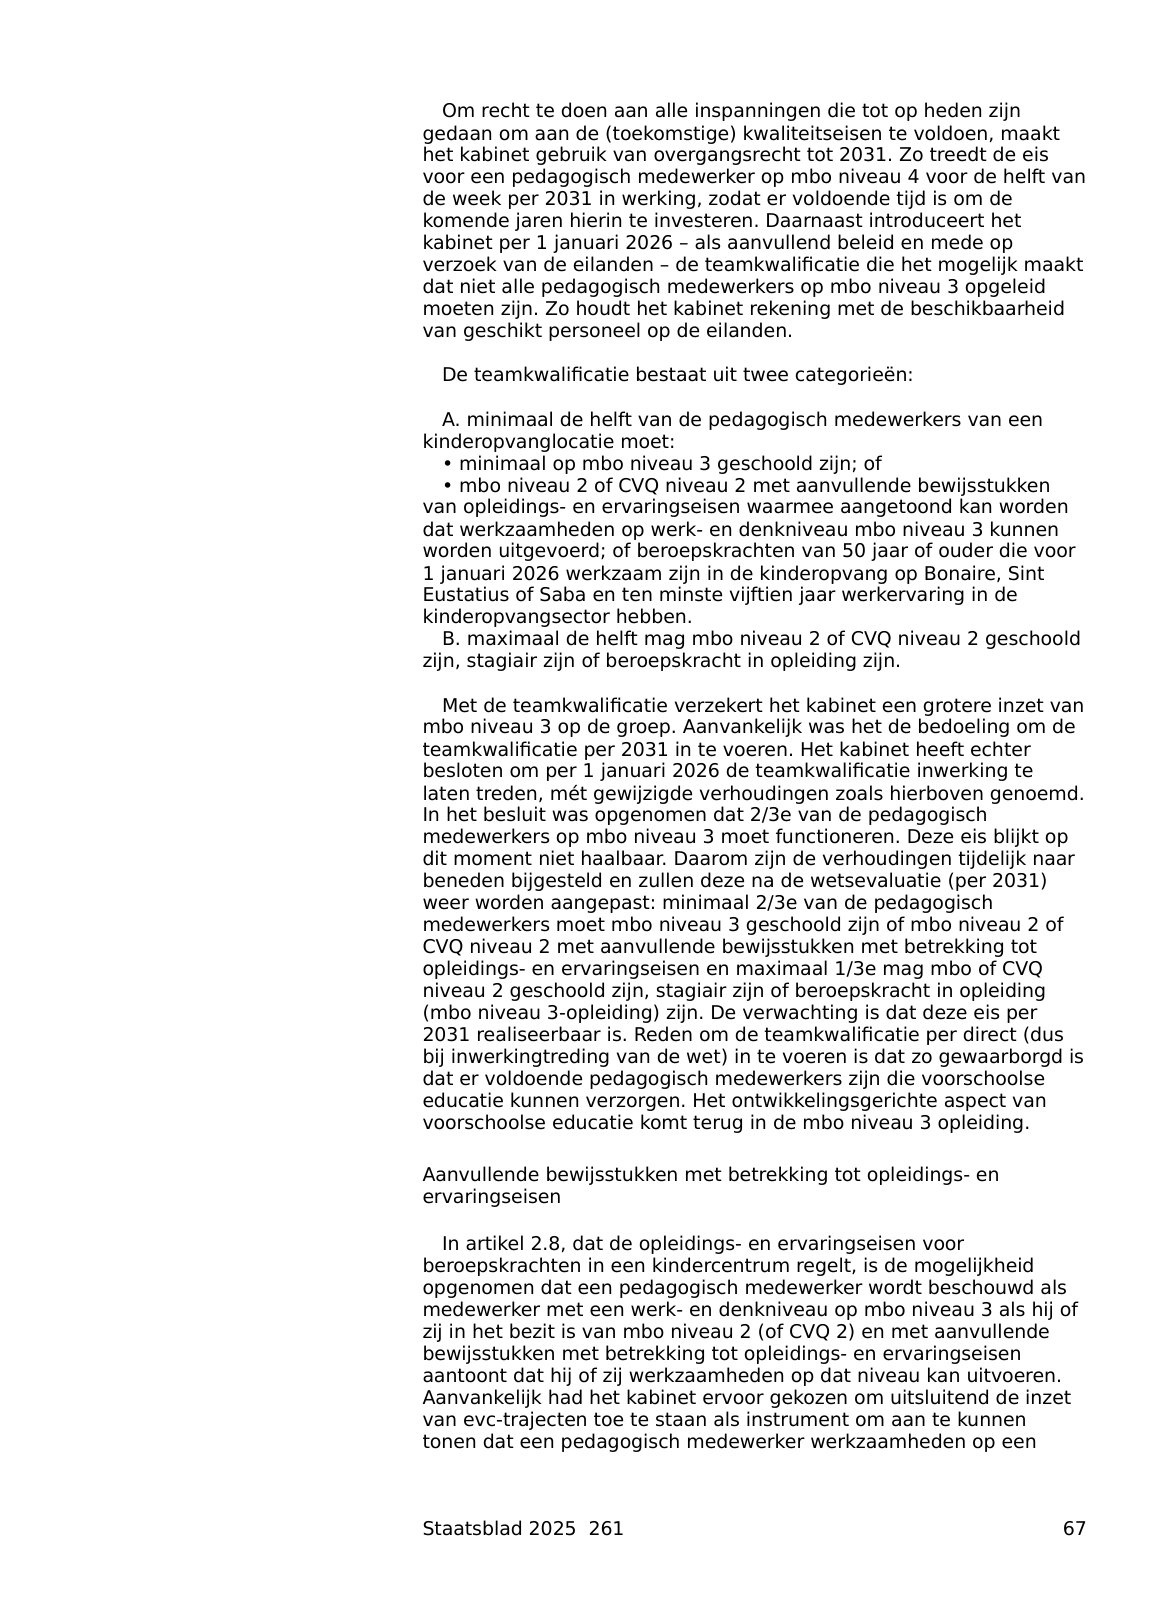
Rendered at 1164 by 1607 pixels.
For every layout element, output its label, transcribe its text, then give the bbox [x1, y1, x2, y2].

text • minimaal op mbo niveau 3 geschoold zijn; of [422, 452, 1087, 474]
text • mbo niveau 2 of CVQ niveau 2 met aanvullende bewijsstukken van opleidings- en ervaringseisen waarmee aangetoond kan worden dat werkzaamheden op werk- en denkniveau mbo niveau 3 kunnen worden uitgevoerd; of beroepskrachten van 50 jaar of ouder die voor 1 januari 2026 werkzaam zijn in de kinderopvang op Bonaire, Sint Eustatius of Saba en ten minste vijftien jaar werkervaring in de kinderopvangsector hebben. [422, 474, 1087, 628]
text A. minimaal de helft van de pedagogisch medewerkers van een kinderopvanglocatie moet: [422, 408, 1087, 452]
text B. maximaal de helft mag mbo niveau 2 of CVQ niveau 2 geschoold zijn, stagiair zijn of beroepskracht in opleiding zijn. [422, 628, 1087, 672]
text In artikel 2.8, dat de opleidings- en ervaringseisen voor beroepskrachten in een kindercentrum regelt, is de mogelijkheid opgenomen dat een pedagogisch medewerker wordt beschouwd als medewerker met een werk- en denkniveau op mbo niveau 3 als hij of zij in het bezit is van mbo niveau 2 (of CVQ 2) en met aanvullende bewijsstukken met betrekking tot opleidings- en ervaringseisen aantoont dat hij of zij werkzaamheden op dat niveau kan uitvoeren. Aanvankelijk had het kabinet ervoor gekozen om uitsluitend de inzet van evc-trajecten toe te staan als instrument om aan te kunnen tonen dat een pedagogisch medewerker werkzaamheden op een [422, 1233, 1087, 1453]
text De teamkwalificatie bestaat uit twee categorieën: [422, 364, 1087, 386]
text Met de teamkwalificatie verzekert het kabinet een grotere inzet van mbo niveau 3 op de groep. Aanvankelijk was het de bedoeling om de teamkwalificatie per 2031 in te voeren. Het kabinet heeft echter besloten om per 1 januari 2026 de teamkwalificatie inwerking te laten treden, mét gewijzigde verhoudingen zoals hierboven genoemd. In het besluit was opgenomen dat 2/3e van de pedagogisch medewerkers op mbo niveau 3 moet functioneren. Deze eis blijkt op dit moment niet haalbaar. Daarom zijn de verhoudingen tijdelijk naar beneden bijgesteld en zullen deze na de wetsevaluatie (per 2031) weer worden aangepast: minimaal 2/3e van de pedagogisch medewerkers moet mbo niveau 3 geschoold zijn of mbo niveau 2 of CVQ niveau 2 met aanvullende bewijsstukken met betrekking tot opleidings- en ervaringseisen en maximaal 1/3e mag mbo of CVQ niveau 2 geschoold zijn, stagiair zijn of beroepskracht in opleiding (mbo niveau 3-opleiding) zijn. De verwachting is dat deze eis per 2031 realiseerbaar is. Reden om de teamkwalificatie per direct (dus bij inwerkingtreding van de wet) in te voeren is dat zo gewaarborgd is dat er voldoende pedagogisch medewerkers zijn die voorschoolse educatie kunnen verzorgen. Het ontwikkelingsgerichte aspect van voorschoolse educatie komt terug in de mbo niveau 3 opleiding. [422, 694, 1087, 1134]
subtitle Aanvullende bewijsstukken met betrekking tot opleidings- en ervaringseisen [422, 1164, 1087, 1208]
text Om recht te doen aan alle inspanningen die tot op heden zijn gedaan om aan de (toekomstige) kwaliteitseisen te voldoen, maakt het kabinet gebruik van overgangsrecht tot 2031. Zo treedt de eis voor een pedagogisch medewerker op mbo niveau 4 voor de helft van de week per 2031 in werking, zodat er voldoende tijd is om de komende jaren hierin te investeren. Daarnaast introduceert het kabinet per 1 januari 2026 – als aanvullend beleid en mede op verzoek van de eilanden – de teamkwalificatie die het mogelijk maakt dat niet alle pedagogisch medewerkers op mbo niveau 3 opgeleid moeten zijn. Zo houdt het kabinet rekening met de beschikbaarheid van geschikt personeel op de eilanden. [422, 100, 1087, 342]
